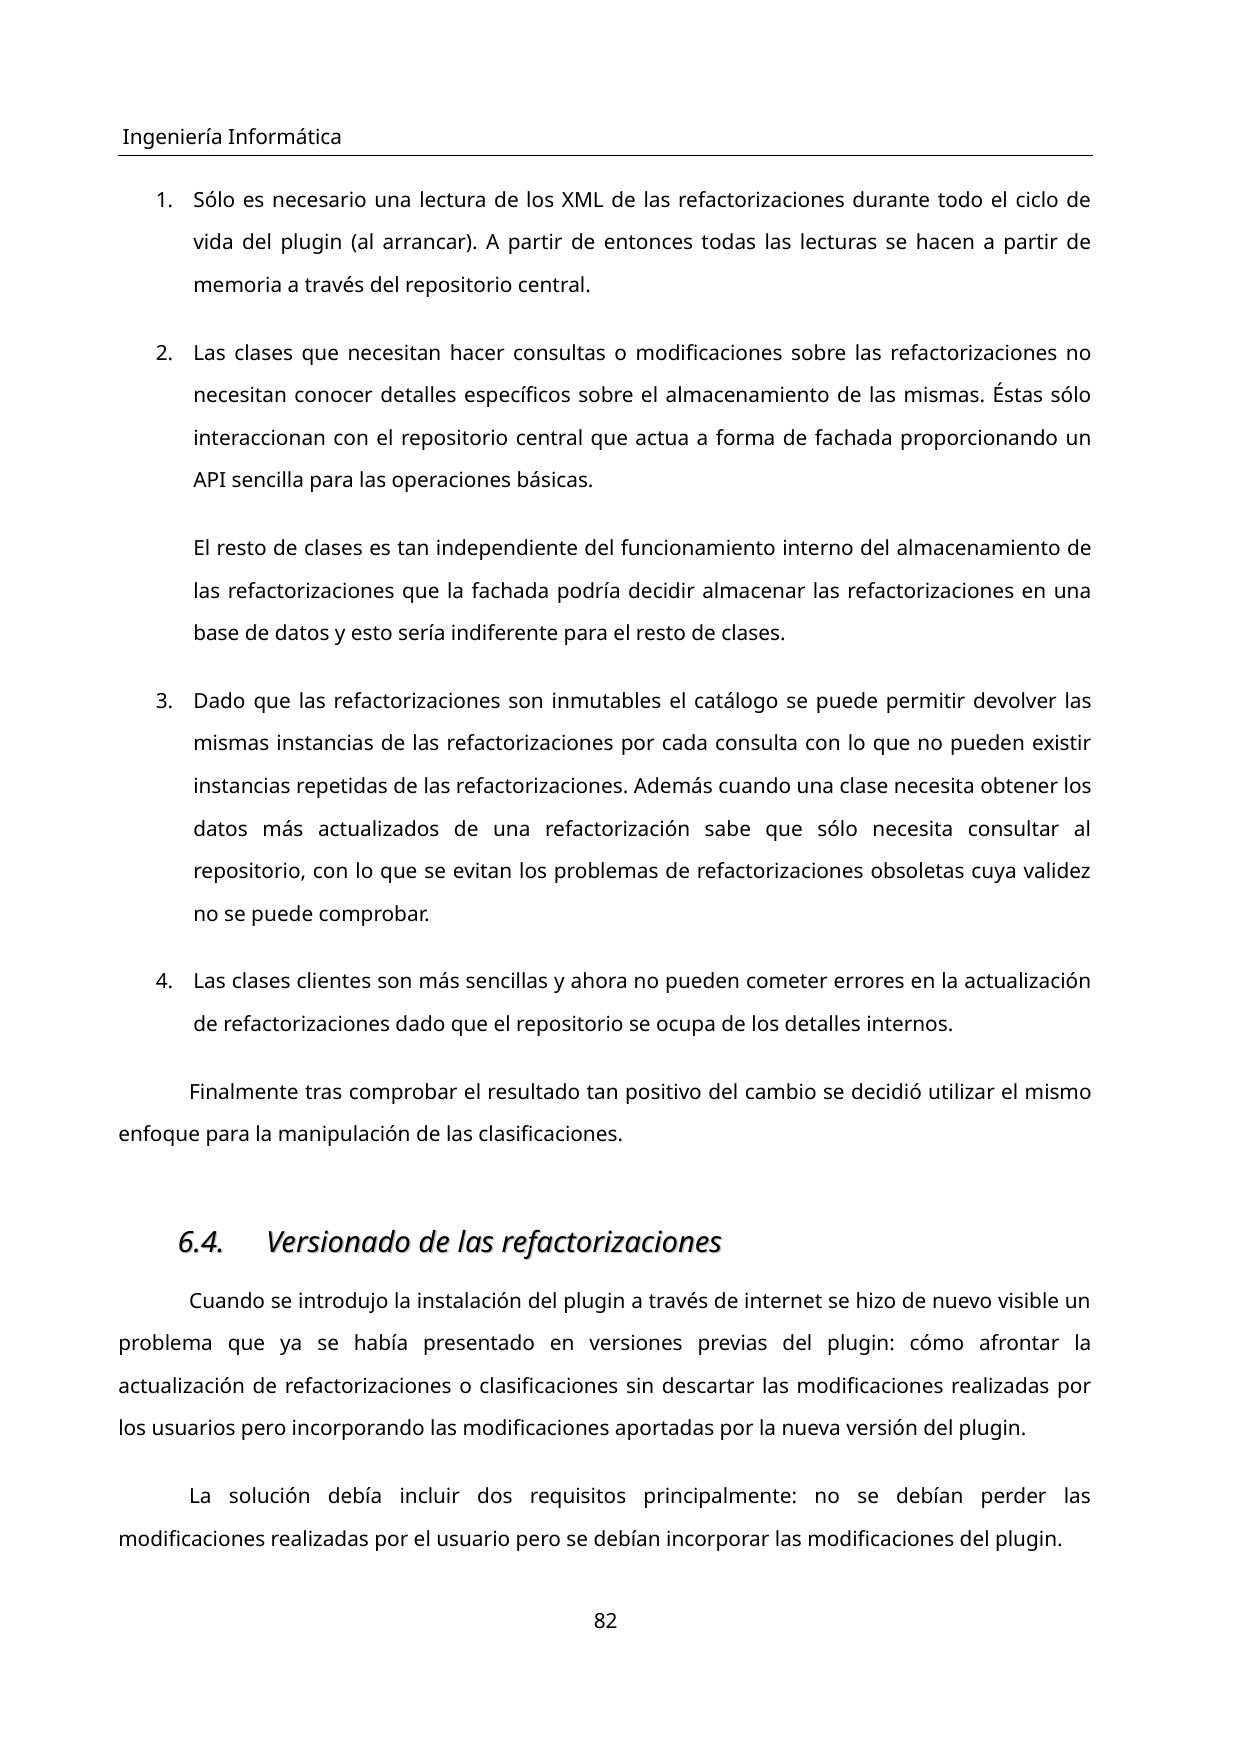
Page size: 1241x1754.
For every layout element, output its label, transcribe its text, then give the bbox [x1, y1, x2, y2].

list Las clases clientes son más sencillas y ahora no pueden cometer errores en la actualización de refactorizaciones dado que el repositorio se ocupa de los detalles internos. [156, 967, 1093, 1038]
text Finalmente tras comprobar el resultado tan positivo del cambio se decidió utilizar el mismo enfoque para la manipulación de las clasificaciones. [118, 1077, 1093, 1148]
text Cuando se introdujo la instalación del plugin a través de internet se hizo de nuevo visible un problema que ya se había presentado en versiones previas del plugin: cómo afrontar la actualización de refactorizaciones o clasificaciones sin descartar las modificaciones realizadas por los usuarios pero incorporando las modificaciones aportadas por la nueva versión del plugin. [118, 1286, 1093, 1442]
list Las clases que necesitan hacer consultas o modificaciones sobre las refactorizaciones no necesitan conocer detalles específicos sobre el almacenamiento de las mismas. Éstas sólo interaccionan con el repositorio central que actua a forma de fachada proporcionando un API sencilla para las operaciones básicas. [156, 338, 1093, 494]
subtitle Versionado de las refactorizaciones [177, 1221, 1093, 1261]
list El resto de clases es tan independiente del funcionamiento interno del almacenamiento de las refactorizaciones que la fachada podría decidir almacenar las refactorizaciones en una base de datos y esto sería indiferente para el resto de clases. [156, 533, 1093, 647]
text La solución debía incluir dos requisitos principalmente: no se debían perder las modificaciones realizadas por el usuario pero se debían incorporar las modificaciones del plugin. [118, 1481, 1093, 1552]
list Dado que las refactorizaciones son inmutables el catálogo se puede permitir devolver las mismas instancias de las refactorizaciones por cada consulta con lo que no pueden existir instancias repetidas de las refactorizaciones. Además cuando una clase necesita obtener los datos más actualizados de una refactorización sabe que sólo necesita consultar al repositorio, con lo que se evitan los problemas de refactorizaciones obsoletas cuya validez no se puede comprobar. [156, 686, 1093, 927]
list Sólo es necesario una lectura de los XML de las refactorizaciones durante todo el ciclo de vida del plugin (al arrancar). A partir de entonces todas las lecturas se hacen a partir de memoria a través del repositorio central. [156, 185, 1093, 298]
